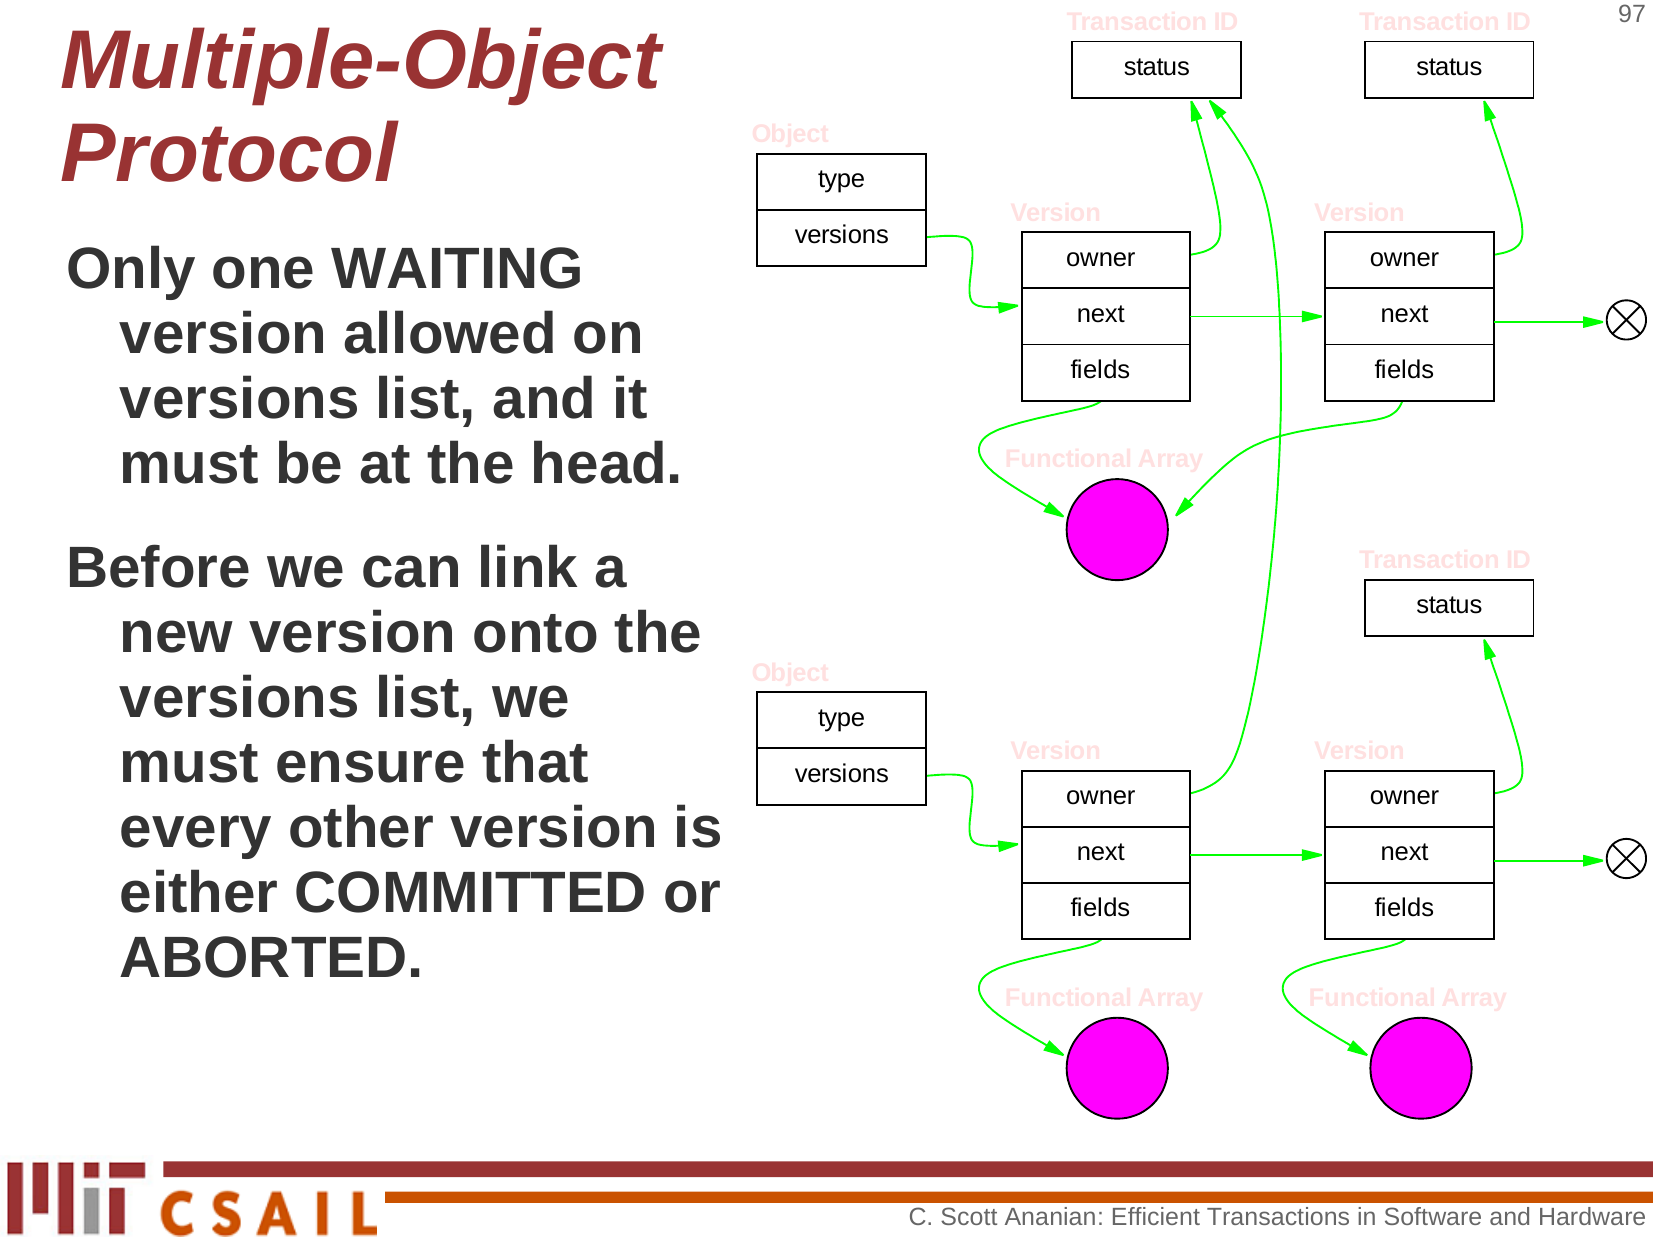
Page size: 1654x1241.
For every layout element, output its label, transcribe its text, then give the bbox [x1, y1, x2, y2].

title Multiple-Object Protocol [60, 0, 708, 214]
picture [743, 0, 1653, 1126]
picture [0, 1155, 377, 1237]
list Only one WAITING version allowed on versions list, and it must be at the head. Before we can link a new version onto the versions list, we must ensure that every other version is either COMMITTED or ABORTED. [48, 235, 726, 1124]
